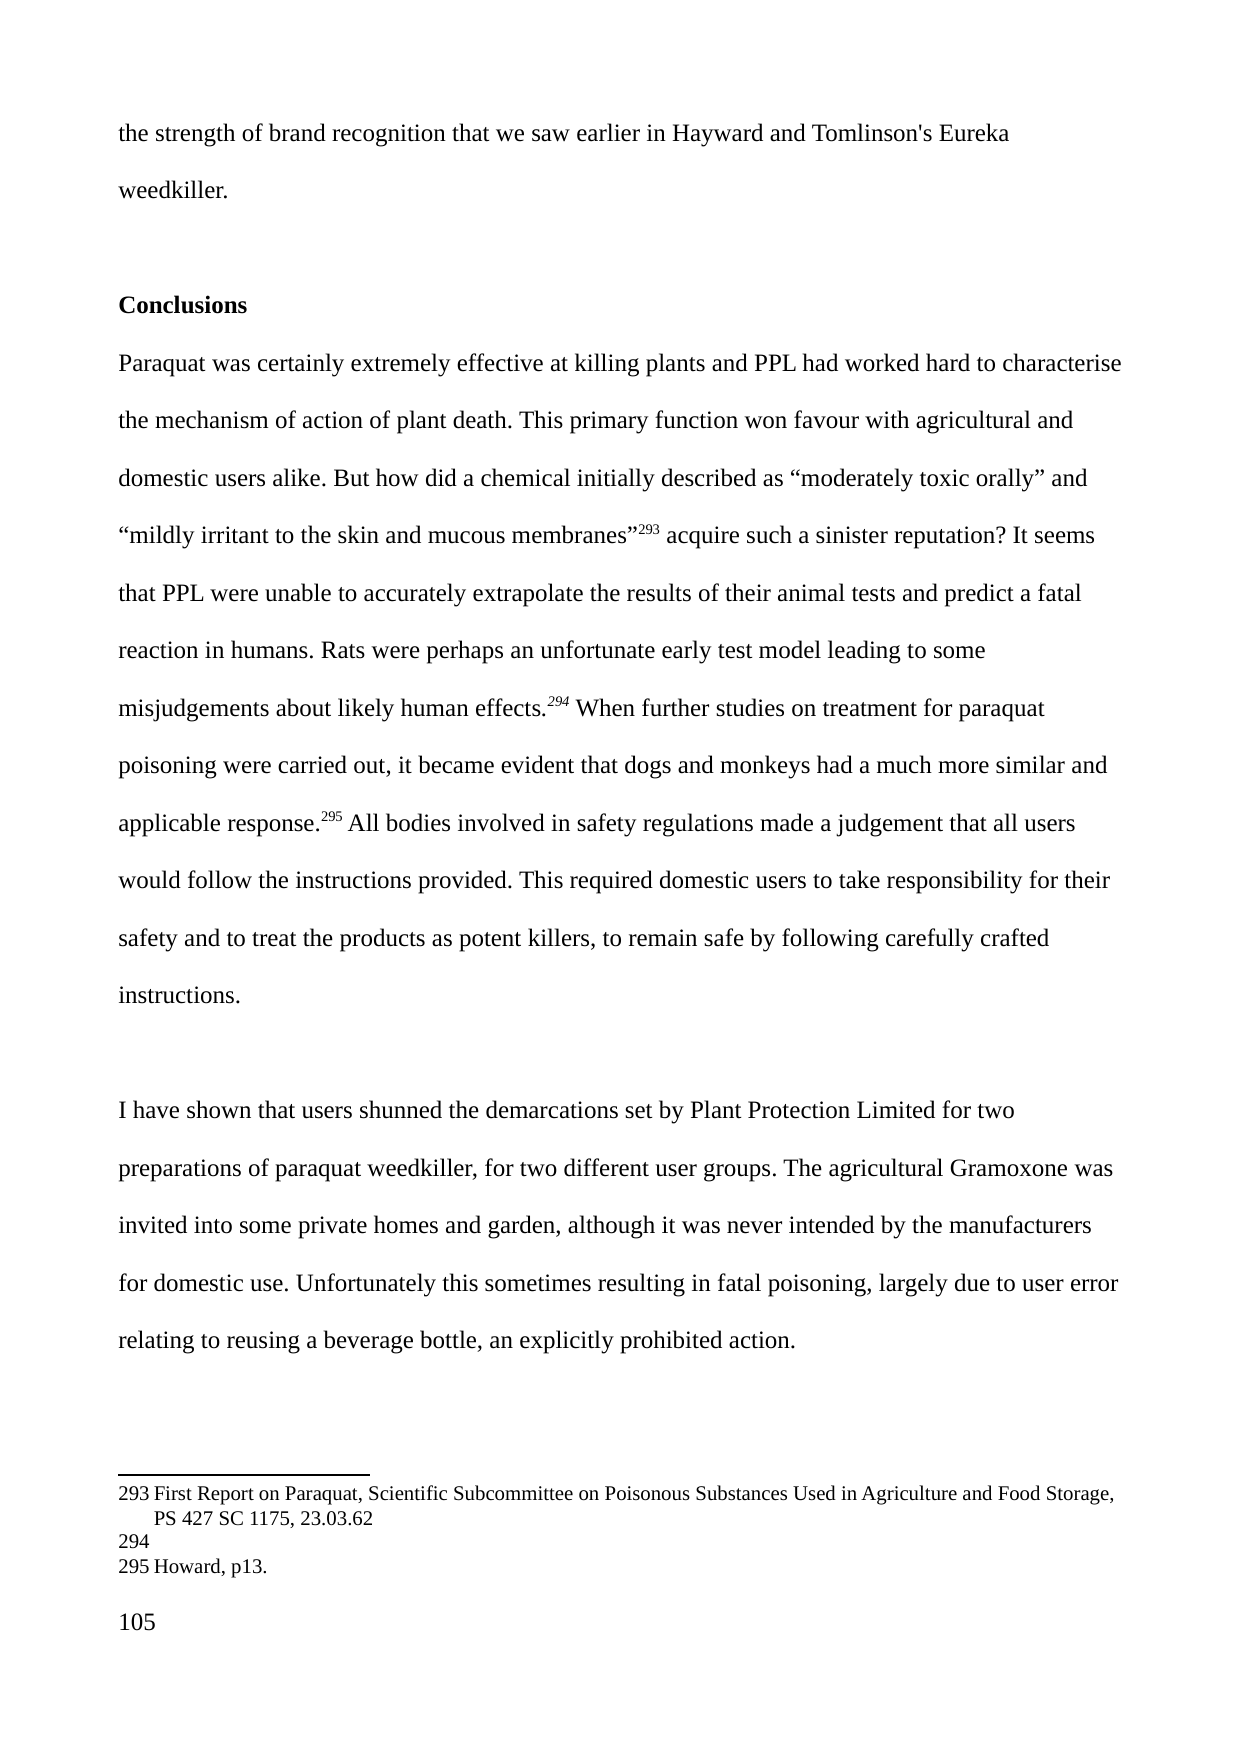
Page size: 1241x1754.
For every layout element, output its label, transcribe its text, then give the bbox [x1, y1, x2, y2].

text Howard, p13. [118, 1553, 1122, 1578]
text Paraquat was certainly extremely effective at killing plants and PPL had worked hard to characterise the mechanism of action of plant death. This primary function won favour with agricultural and domestic users alike. But how did a chemical initially described as “moderately toxic orally” and “mildly irritant to the skin and mucous membranes” acquire such a sinister reputation? It seems that PPL were unable to accurately extrapolate the results of their animal tests and predict a fatal reaction in humans. Rats were perhaps an unfortunate early test model leading to some misjudgements about likely human effects. When further studies on treatment for paraquat poisoning were carried out, it became evident that dogs and monkeys had a much more similar and applicable response. All bodies involved in safety regulations made a judgement that all users would follow the instructions provided. This required domestic users to take responsibility for their safety and to treat the products as potent killers, to remain safe by following carefully crafted instructions. [118, 348, 1122, 1009]
text First Report on Paraquat, Scientific Subcommittee on Poisonous Substances Used in Agriculture and Food Storage, PS 427 SC 1175, 23.03.62 [118, 1481, 1122, 1529]
text Conclusions [118, 291, 1122, 319]
text I have shown that users shunned the demarcations set by Plant Protection Limited for two preparations of paraquat weedkiller, for two different user groups. The agricultural Gramoxone was invited into some private homes and garden, although it was never intended by the manufacturers for domestic use. Unfortunately this sometimes resulting in fatal poisoning, largely due to user error relating to reusing a beverage bottle, an explicitly prohibited action. [118, 1096, 1122, 1354]
text the strength of brand recognition that we saw earlier in Hayward and Tomlinson's Eureka weedkiller. [118, 118, 1122, 204]
